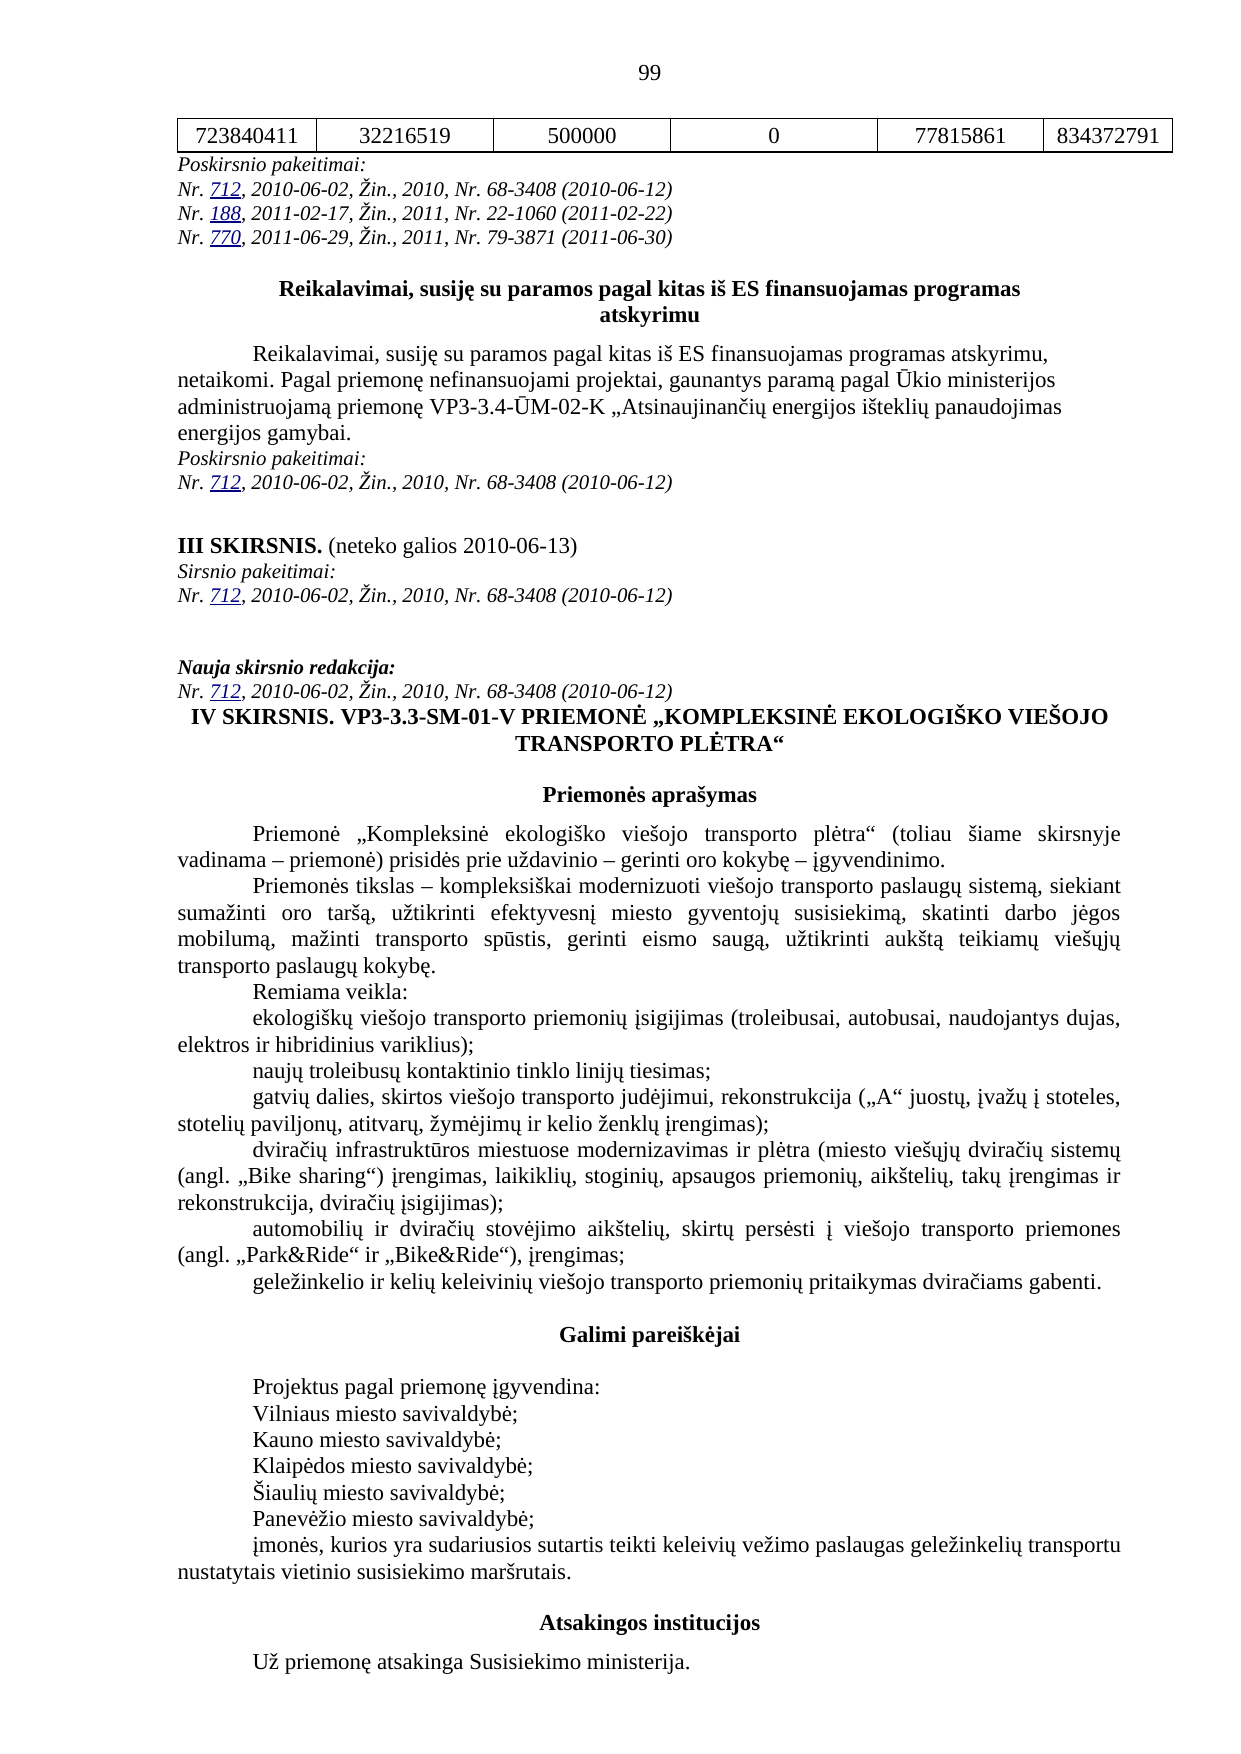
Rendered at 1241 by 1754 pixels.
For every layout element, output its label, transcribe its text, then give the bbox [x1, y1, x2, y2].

text Nr. 188, 2011-02-17, Žin., 2011, Nr. 22-1060 (2011-02-22) [177, 201, 1122, 224]
text Galimi pareiškėjai [177, 1321, 1122, 1347]
text Remiama veikla: [177, 978, 1122, 1004]
text Nr. 712, 2010-06-02, Žin., 2010, Nr. 68-3408 (2010-06-12) [177, 176, 1122, 201]
text Sirsnio pakeitimai: [177, 559, 1122, 583]
text Vilniaus miesto savivaldybė; [177, 1400, 1122, 1426]
table_cell 0 [671, 119, 877, 151]
table_cell 834372791 [1044, 119, 1172, 151]
text Poskirsnio pakeitimai: [177, 153, 1122, 176]
text Priemonė „Kompleksinė ekologiško viešojo transporto plėtra“ (toliau šiame skirsnyje vadinama – priemonė) prisidės prie uždavinio – gerinti oro kokybę – įgyvendinimo. [177, 820, 1122, 873]
text gatvių dalies, skirtos viešojo transporto judėjimui, rekonstrukcija („A“ juostų, įvažų į stoteles, stotelių paviljonų, atitvarų, žymėjimų ir kelio ženklų įrengimas); [177, 1083, 1122, 1136]
text Poskirsnio pakeitimai: [177, 446, 1122, 470]
text IV SKIRSNIS. VP3-3.3-SM-01-V PRIEMONĖ „KOMPLEKSINĖ EKOLOGIŠKO VIEŠOJO TRANSPORTO PLĖTRA“ [177, 703, 1122, 756]
text Nr. 712, 2010-06-02, Žin., 2010, Nr. 68-3408 (2010-06-12) [177, 470, 1122, 494]
text Atsakingos institucijos [177, 1609, 1122, 1636]
text Klaipėdos miesto savivaldybė; [177, 1452, 1122, 1479]
text Šiaulių miesto savivaldybė; [177, 1479, 1122, 1505]
text Priemonės tikslas – kompleksiškai modernizuoti viešojo transporto paslaugų sistemą, siekiant sumažinti oro taršą, užtikrinti efektyvesnį miesto gyventojų susisiekimą, skatinti darbo jėgos mobilumą, mažinti transporto spūstis, gerinti eismo saugą, užtikrinti aukštą teikiamų viešųjų transporto paslaugų kokybę. [177, 873, 1122, 978]
table_cell 723840411 [178, 119, 316, 151]
text dviračių infrastruktūros miestuose modernizavimas ir plėtra (miesto viešųjų dviračių sistemų (angl. „Bike sharing“) įrengimas, laikiklių, stoginių, apsaugos priemonių, aikštelių, takų įrengimas ir rekonstrukcija, dviračių įsigijimas); [177, 1136, 1122, 1215]
text geležinkelio ir kelių keleivinių viešojo transporto priemonių pritaikymas dviračiams gabenti. [177, 1268, 1122, 1294]
text Nauja skirsnio redakcija: [177, 655, 1122, 679]
text Panevėžio miesto savivaldybė; [177, 1505, 1122, 1531]
text Projektus pagal priemonę įgyvendina: [177, 1373, 1122, 1400]
text Už priemonę atsakinga Susisiekimo ministerija. [177, 1648, 1122, 1674]
table_cell 77815861 [878, 119, 1043, 151]
text ekologiškų viešojo transporto priemonių įsigijimas (troleibusai, autobusai, naudojantys dujas, elektros ir hibridinius variklius); [177, 1004, 1122, 1057]
text Nr. 712, 2010-06-02, Žin., 2010, Nr. 68-3408 (2010-06-12) [177, 583, 1122, 607]
text automobilių ir dviračių stovėjimo aikštelių, skirtų persėsti į viešojo transporto priemones (angl. „Park&Ride“ ir „Bike&Ride“), įrengimas; [177, 1215, 1122, 1268]
text Kauno miesto savivaldybė; [177, 1426, 1122, 1452]
text Nr. 712, 2010-06-02, Žin., 2010, Nr. 68-3408 (2010-06-12) [177, 679, 1122, 703]
text naujų troleibusų kontaktinio tinklo linijų tiesimas; [177, 1057, 1122, 1083]
table_cell 32216519 [317, 119, 493, 151]
text III SKIRSNIS. (neteko galios 2010-06-13) [177, 533, 1122, 559]
text Nr. 770, 2011-06-29, Žin., 2011, Nr. 79-3871 (2011-06-30) [177, 224, 1122, 249]
text Priemonės aprašymas [177, 781, 1122, 807]
text įmonės, kurios yra sudariusios sutartis teikti keleivių vežimo paslaugas geležinkelių transportu nustatytais vietinio susisiekimo maršrutais. [177, 1531, 1122, 1584]
table_cell 500000 [494, 119, 670, 151]
text Reikalavimai, susiję su paramos pagal kitas iš ES finansuojamas programas atskyrimu, netaikomi. Pagal priemonę nefinansuojami projektai, gaunantys paramą pagal Ūkio ministerijos administruojamą priemonę VP3-3.4-ŪM-02-K „Atsinaujinančių energijos išteklių panaudojimas energijos gamybai. [177, 340, 1122, 446]
text Reikalavimai, susiję su paramos pagal kitas iš ES finansuojamas programas atskyrimu [177, 275, 1122, 328]
